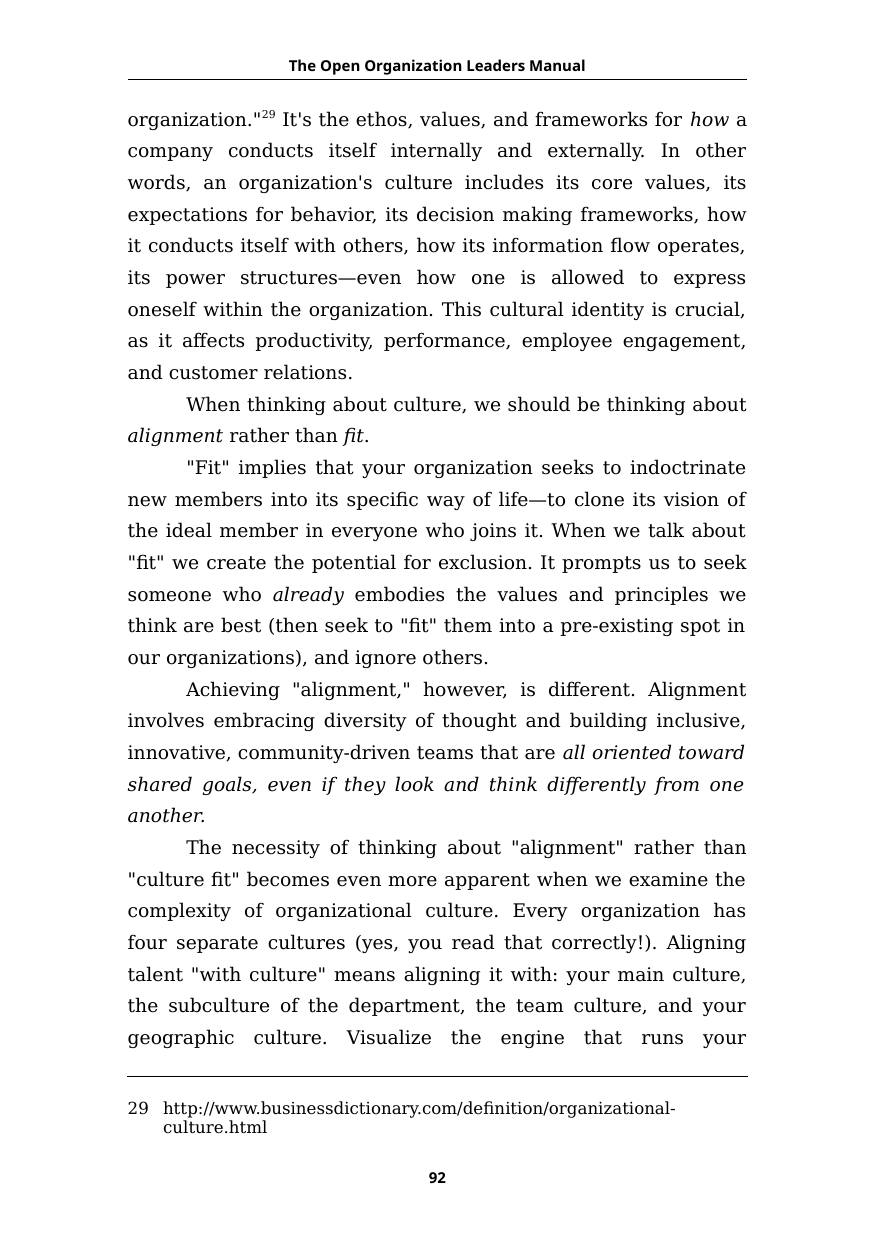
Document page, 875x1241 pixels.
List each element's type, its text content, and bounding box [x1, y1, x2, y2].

text organization." It's the ethos, values, and frameworks for how a company conducts itself internally and externally. In other words, an organization's culture includes its core values, its expectations for behavior, its decision making frameworks, how it conducts itself with others, how its information flow operates, its power structures—even how one is allowed to express oneself within the organization. This cultural identity is crucial, as it affects productivity, performance, employee engagement, and customer relations. [127, 109, 747, 384]
text The necessity of thinking about "alignment" rather than "culture fit" becomes even more apparent when we examine the complexity of organizational culture. Every organization has four separate cultures (yes, you read that correctly!). Aligning talent "with culture" means aligning it with: your main culture, the subculture of the department, the team culture, and your geographic culture. Visualize the engine that runs your [127, 837, 747, 1049]
text "Fit" implies that your organization seeks to indoctrinate new members into its specific way of life—to clone its vision of the ideal member in everyone who joins it. When we talk about "fit" we create the potential for exclusion. It prompts us to seek someone who already embodies the values and principles we think are best (then seek to "fit" them into a pre-existing spot in our organizations), and ignore others. [127, 457, 747, 669]
text When thinking about culture, we should be thinking about alignment rather than fit. [127, 394, 747, 447]
text http://www.businessdictionary.com/definition/organizational-culture.html [127, 1099, 747, 1138]
text Achieving "alignment," however, is different. Alignment involves embracing diversity of thought and building inclusive, innovative, community-driven teams that are all oriented toward shared goals, even if they look and think differently from one another. [127, 679, 747, 827]
